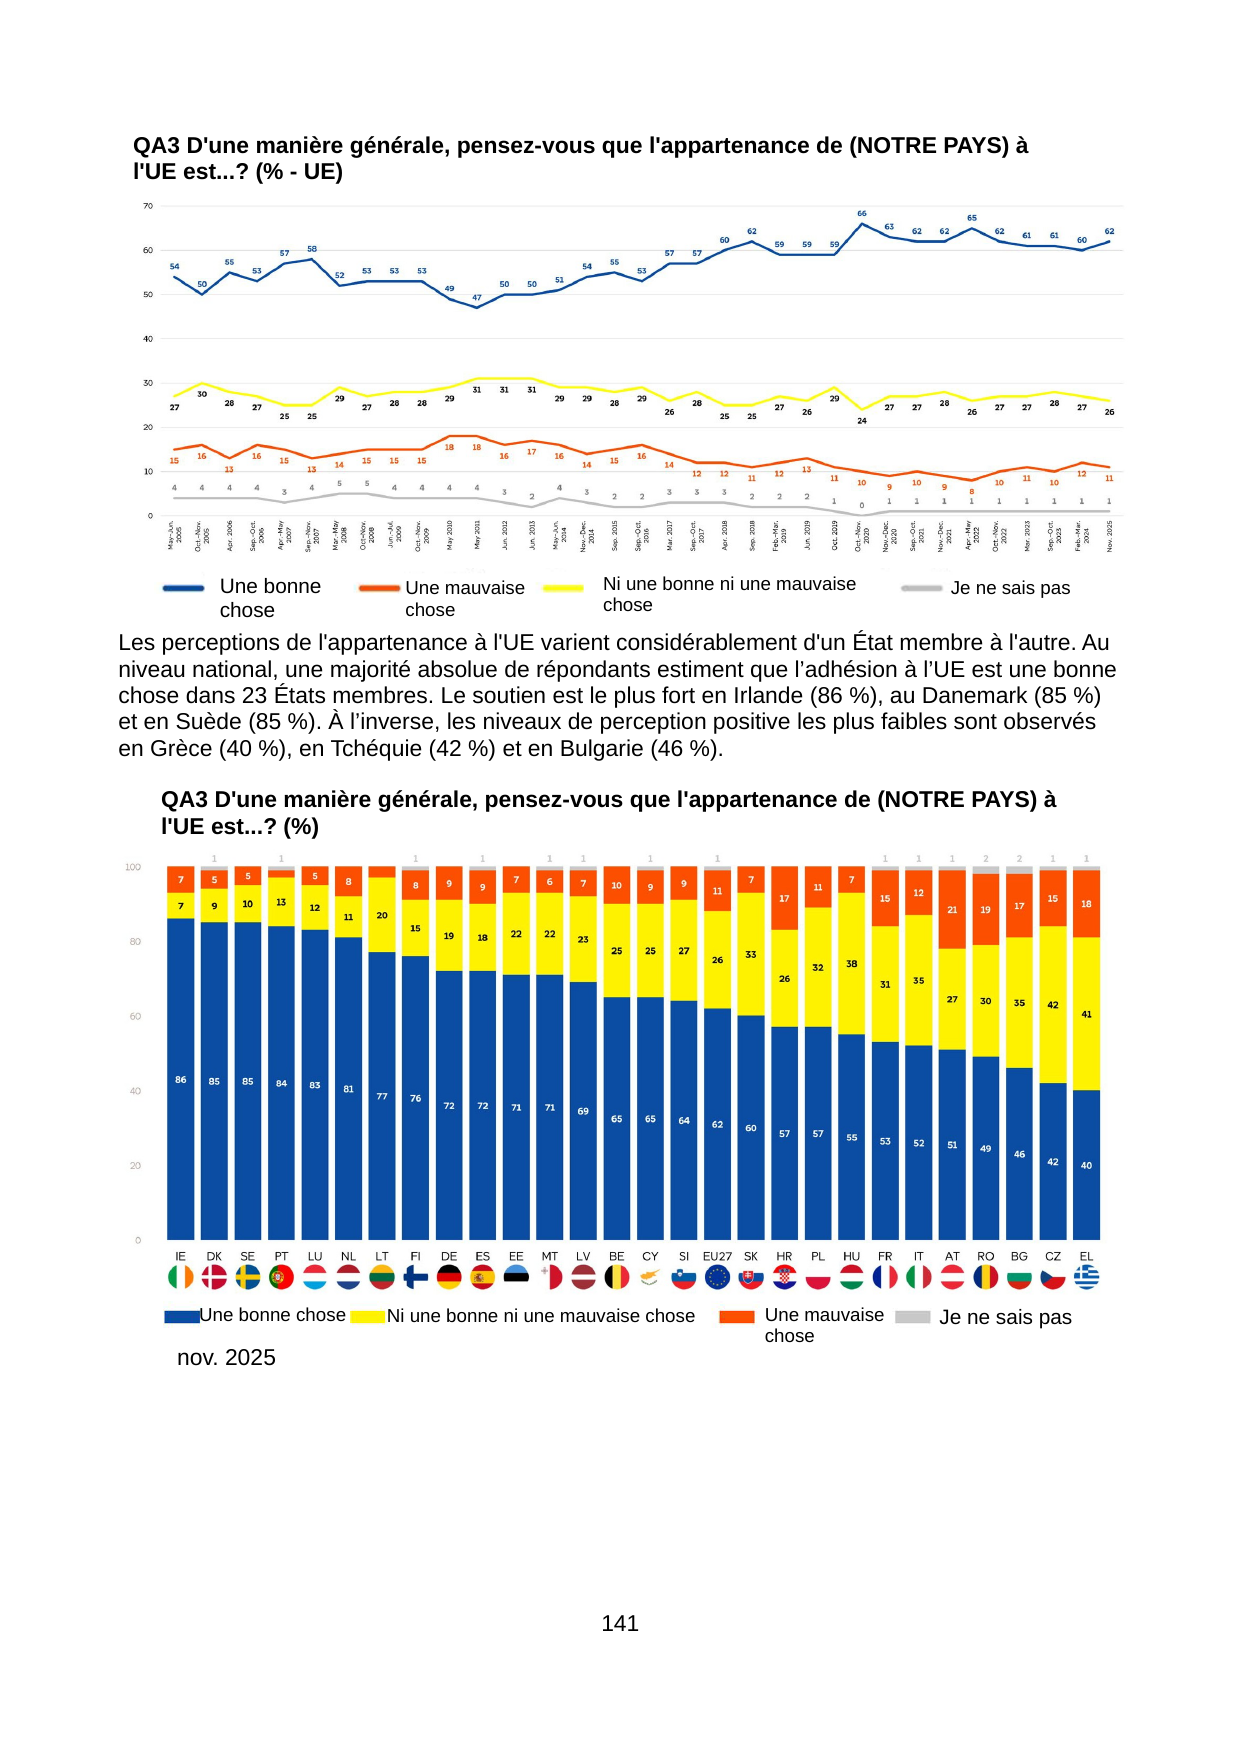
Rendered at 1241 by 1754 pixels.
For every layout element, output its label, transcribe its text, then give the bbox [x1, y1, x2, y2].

text Les perceptions de l'appartenance à l'UE varient considérablement d'un État membre à l'autre. Au niveau national, une majorité absolue de répondants estiment que l’adhésion à l’UE est une bonne chose dans 23 États membres. Le soutien est le plus fort en Irlande (86 %), au Danemark (85 %) et en Suède (85 %). À l’inverse, les niveaux de perception positive les plus faibles sont observés en Grèce (40 %), en Tchéquie (42 %) et en Bulgarie (46 %). [118, 124, 1122, 761]
picture [154, 568, 958, 594]
picture [118, 849, 1108, 1332]
picture [137, 201, 1132, 553]
